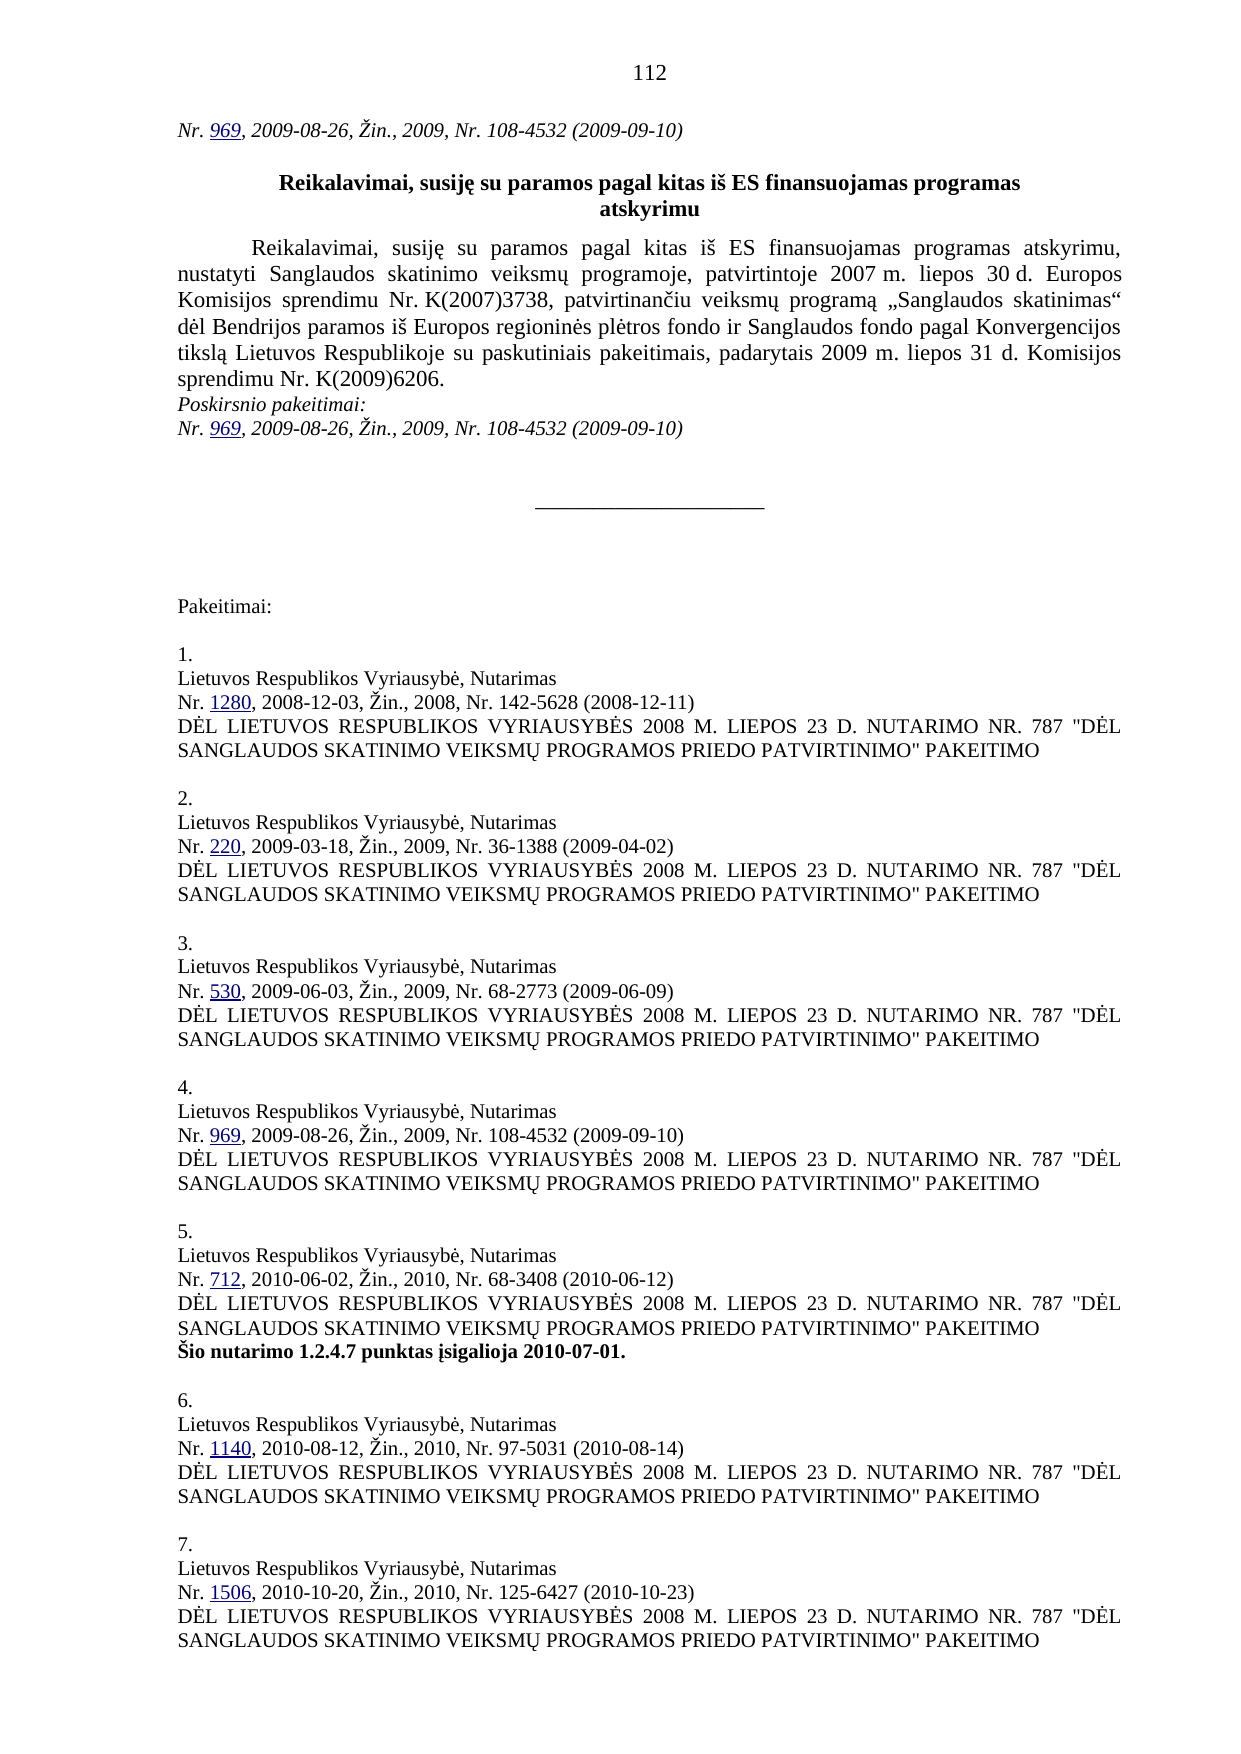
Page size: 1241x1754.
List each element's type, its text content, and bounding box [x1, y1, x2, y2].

text 5. [177, 1219, 1122, 1243]
text Lietuvos Respublikos Vyriausybė, Nutarimas [177, 1099, 1122, 1123]
text Nr. 712, 2010-06-02, Žin., 2010, Nr. 68-3408 (2010-06-12) [177, 1267, 1122, 1291]
text Nr. 220, 2009-03-18, Žin., 2009, Nr. 36-1388 (2009-04-02) [177, 834, 1122, 858]
text DĖL LIETUVOS RESPUBLIKOS VYRIAUSYBĖS 2008 M. LIEPOS 23 D. NUTARIMO NR. 787 "DĖL SANGLAUDOS SKATINIMO VEIKSMŲ PROGRAMOS PRIEDO PATVIRTINIMO" PAKEITIMO [177, 1460, 1122, 1508]
text Nr. 969, 2009-08-26, Žin., 2009, Nr. 108-4532 (2009-09-10) [177, 1123, 1122, 1147]
text 6. [177, 1388, 1122, 1412]
text Lietuvos Respublikos Vyriausybė, Nutarimas [177, 1556, 1122, 1580]
text DĖL LIETUVOS RESPUBLIKOS VYRIAUSYBĖS 2008 M. LIEPOS 23 D. NUTARIMO NR. 787 "DĖL SANGLAUDOS SKATINIMO VEIKSMŲ PROGRAMOS PRIEDO PATVIRTINIMO" PAKEITIMO [177, 1291, 1122, 1339]
text 7. [177, 1532, 1122, 1556]
text 3. [177, 930, 1122, 954]
text DĖL LIETUVOS RESPUBLIKOS VYRIAUSYBĖS 2008 M. LIEPOS 23 D. NUTARIMO NR. 787 "DĖL SANGLAUDOS SKATINIMO VEIKSMŲ PROGRAMOS PRIEDO PATVIRTINIMO" PAKEITIMO [177, 714, 1122, 762]
text Nr. 1140, 2010-08-12, Žin., 2010, Nr. 97-5031 (2010-08-14) [177, 1436, 1122, 1460]
text Poskirsnio pakeitimai: [177, 392, 1122, 416]
text 1. [177, 642, 1122, 666]
text 2. [177, 786, 1122, 810]
text Lietuvos Respublikos Vyriausybė, Nutarimas [177, 666, 1122, 690]
text Reikalavimai, susiję su paramos pagal kitas iš ES finansuojamas programas atskyrimu [177, 168, 1122, 221]
text DĖL LIETUVOS RESPUBLIKOS VYRIAUSYBĖS 2008 M. LIEPOS 23 D. NUTARIMO NR. 787 "DĖL SANGLAUDOS SKATINIMO VEIKSMŲ PROGRAMOS PRIEDO PATVIRTINIMO" PAKEITIMO [177, 1604, 1122, 1652]
text DĖL LIETUVOS RESPUBLIKOS VYRIAUSYBĖS 2008 M. LIEPOS 23 D. NUTARIMO NR. 787 "DĖL SANGLAUDOS SKATINIMO VEIKSMŲ PROGRAMOS PRIEDO PATVIRTINIMO" PAKEITIMO [177, 1147, 1122, 1195]
text DĖL LIETUVOS RESPUBLIKOS VYRIAUSYBĖS 2008 M. LIEPOS 23 D. NUTARIMO NR. 787 "DĖL SANGLAUDOS SKATINIMO VEIKSMŲ PROGRAMOS PRIEDO PATVIRTINIMO" PAKEITIMO [177, 1003, 1122, 1051]
text 4. [177, 1075, 1122, 1099]
text Pakeitimai: [177, 593, 1122, 618]
text Lietuvos Respublikos Vyriausybė, Nutarimas [177, 954, 1122, 978]
text Lietuvos Respublikos Vyriausybė, Nutarimas [177, 810, 1122, 834]
text Nr. 969, 2009-08-26, Žin., 2009, Nr. 108-4532 (2009-09-10) [177, 118, 1122, 142]
text –––––––––––––––––––– [177, 493, 1122, 519]
text Nr. 969, 2009-08-26, Žin., 2009, Nr. 108-4532 (2009-09-10) [177, 416, 1122, 440]
text Lietuvos Respublikos Vyriausybė, Nutarimas [177, 1412, 1122, 1436]
text Lietuvos Respublikos Vyriausybė, Nutarimas [177, 1243, 1122, 1267]
text Nr. 530, 2009-06-03, Žin., 2009, Nr. 68-2773 (2009-06-09) [177, 978, 1122, 1003]
text DĖL LIETUVOS RESPUBLIKOS VYRIAUSYBĖS 2008 M. LIEPOS 23 D. NUTARIMO NR. 787 "DĖL SANGLAUDOS SKATINIMO VEIKSMŲ PROGRAMOS PRIEDO PATVIRTINIMO" PAKEITIMO [177, 858, 1122, 906]
text Šio nutarimo 1.2.4.7 punktas įsigalioja 2010-07-01. [177, 1339, 1122, 1363]
text Nr. 1280, 2008-12-03, Žin., 2008, Nr. 142-5628 (2008-12-11) [177, 690, 1122, 714]
text Reikalavimai, susiję su paramos pagal kitas iš ES finansuojamas programas atskyrimu, nustatyti Sanglaudos skatinimo veiksmų programoje, patvirtintoje 2007 m. liepos 30 d. Europos Komisijos sprendimu Nr. K(2007)3738, patvirtinančiu veiksmų programą „Sanglaudos skatinimas“ dėl Bendrijos paramos iš Europos regioninės plėtros fondo ir Sanglaudos fondo pagal Konvergencijos tikslą Lietuvos Respublikoje su paskutiniais pakeitimais, padarytais 2009 m. liepos 31 d. Komisijos sprendimu Nr. K(2009)6206. [177, 234, 1122, 392]
text Nr. 1506, 2010-10-20, Žin., 2010, Nr. 125-6427 (2010-10-23) [177, 1580, 1122, 1604]
